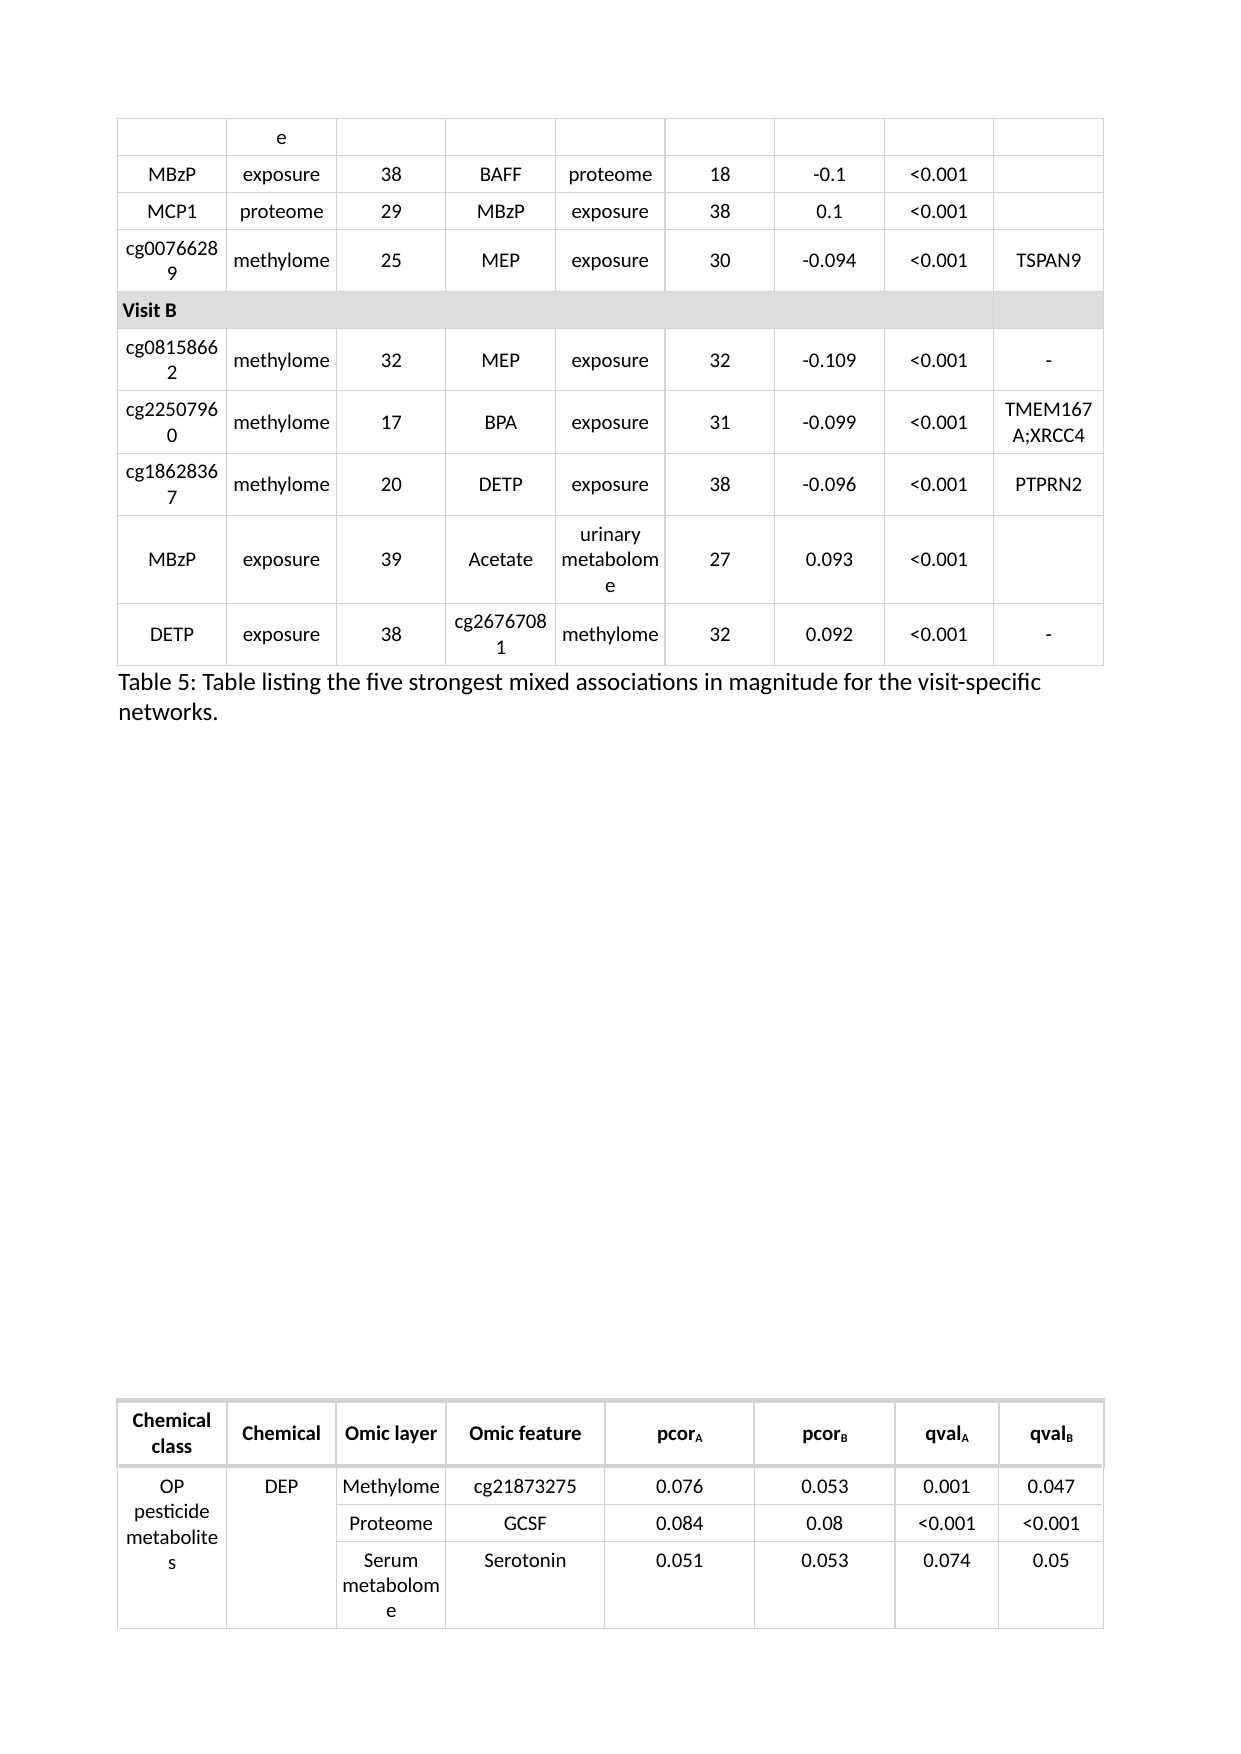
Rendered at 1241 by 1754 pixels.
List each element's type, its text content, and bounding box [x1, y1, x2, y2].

table_cell [994, 516, 1103, 602]
table_cell 38 [666, 193, 774, 229]
table_cell -0.094 [775, 230, 884, 291]
table_cell 18 [666, 156, 774, 192]
table_cell 27 [666, 516, 774, 602]
table_cell 20 [337, 454, 445, 515]
table_cell DETP [118, 604, 226, 665]
table_cell 39 [337, 516, 445, 602]
table_cell TMEM167A;XRCC4 [994, 391, 1103, 452]
table_cell exposure [556, 391, 664, 452]
table_cell MEP [446, 329, 555, 390]
table_cell Methylome [337, 1468, 445, 1504]
table_cell 0.047 [999, 1464, 1103, 1504]
table_header Chemical [228, 1403, 335, 1464]
table_cell proteome [227, 193, 336, 229]
table_cell DEP [227, 1468, 336, 1628]
table_cell 0.053 [755, 1542, 894, 1628]
table_cell exposure [227, 516, 336, 602]
table_cell 32 [337, 329, 445, 390]
table_cell <0.001 [885, 193, 993, 229]
table_cell 32 [666, 329, 774, 390]
table_cell [556, 119, 664, 155]
table_header Chemical class [118, 1403, 226, 1464]
table_cell 17 [337, 391, 445, 452]
table_cell [446, 119, 555, 155]
table_cell MBzP [118, 156, 226, 192]
table_cell [994, 156, 1103, 192]
table_cell exposure [556, 454, 664, 515]
table_cell 32 [666, 604, 774, 665]
table_cell [337, 119, 445, 155]
table_cell methylome [556, 604, 664, 665]
table_cell MEP [446, 230, 555, 291]
table_cell Visit B [118, 292, 993, 328]
table_cell <0.001 [885, 516, 993, 602]
table_cell BAFF [446, 156, 555, 192]
table_cell 0.051 [605, 1542, 754, 1628]
table_cell -0.1 [775, 156, 884, 192]
table_cell -0.099 [775, 391, 884, 452]
table_cell TSPAN9 [994, 230, 1103, 291]
table_cell methylome [227, 454, 336, 515]
table_cell [994, 292, 1103, 328]
table_cell 0.076 [605, 1468, 754, 1504]
table_header Omic layer [337, 1403, 445, 1464]
table_cell 0.1 [775, 193, 884, 229]
table_cell 31 [666, 391, 774, 452]
table_cell [118, 119, 226, 155]
table_cell - [994, 604, 1103, 665]
table_cell e [227, 119, 336, 155]
table_cell 38 [337, 156, 445, 192]
table_cell Serotonin [446, 1542, 604, 1628]
table_header pcorB [755, 1403, 894, 1464]
table_cell <0.001 [885, 156, 993, 192]
table_cell 0.093 [775, 516, 884, 602]
table_cell cg08158662 [118, 329, 226, 390]
table_cell cg18628367 [118, 454, 226, 515]
table_cell cg00766289 [118, 230, 226, 291]
table_cell exposure [227, 156, 336, 192]
table_cell <0.001 [885, 454, 993, 515]
table_cell <0.001 [896, 1505, 998, 1541]
table_cell - [994, 329, 1103, 390]
table_cell exposure [556, 193, 664, 229]
table_cell 0.08 [755, 1505, 894, 1541]
table_cell exposure [556, 329, 664, 390]
table_cell 38 [337, 604, 445, 665]
table_cell GCSF [446, 1505, 604, 1541]
table_cell OP pesticide metabolites [118, 1465, 226, 1628]
table_cell DETP [446, 454, 555, 515]
table_cell Serum metabolome [337, 1542, 445, 1628]
table_cell exposure [227, 604, 336, 665]
table_cell <0.001 [885, 604, 993, 665]
table_cell 30 [666, 230, 774, 291]
table_cell [775, 119, 884, 155]
table_cell 0.084 [605, 1505, 754, 1541]
table_cell -0.109 [775, 329, 884, 390]
table_cell <0.001 [885, 391, 993, 452]
table_cell Acetate [446, 516, 555, 602]
table_cell BPA [446, 391, 555, 452]
table_cell [994, 193, 1103, 229]
table_cell 38 [666, 454, 774, 515]
table_cell methylome [227, 391, 336, 452]
table_cell 0.05 [999, 1541, 1103, 1628]
table_cell MBzP [118, 516, 226, 602]
table_cell 0.001 [896, 1468, 998, 1504]
table_header qvalA [896, 1403, 998, 1464]
table_cell 0.074 [896, 1542, 998, 1628]
table_header pcorA [606, 1403, 753, 1464]
table_cell [994, 119, 1103, 155]
table_cell 29 [337, 193, 445, 229]
table_cell <0.001 [999, 1504, 1103, 1541]
table_cell 25 [337, 230, 445, 291]
table_cell exposure [556, 230, 664, 291]
table_header qvalB [1000, 1403, 1103, 1464]
table_cell [666, 119, 774, 155]
table_cell Proteome [337, 1505, 445, 1541]
text Table 5: Table listing the five strongest mixed associations in magnitude for the visit-specific networks. [118, 666, 1122, 727]
table_cell 0.092 [775, 604, 884, 665]
table_cell cg21873275 [446, 1468, 604, 1504]
table_cell [885, 119, 993, 155]
table_cell MCP1 [118, 193, 226, 229]
table_cell methylome [227, 230, 336, 291]
table_cell MBzP [446, 193, 555, 229]
table_cell cg22507960 [118, 391, 226, 452]
table_cell PTPRN2 [994, 454, 1103, 515]
table_cell -0.096 [775, 454, 884, 515]
table_cell proteome [556, 156, 664, 192]
table_cell <0.001 [885, 329, 993, 390]
table_cell <0.001 [885, 230, 993, 291]
table_cell cg26767081 [446, 604, 555, 665]
table_cell methylome [227, 329, 336, 390]
table_header Omic feature [447, 1403, 604, 1464]
table_cell urinary metabolome [556, 516, 664, 602]
table_cell 0.053 [755, 1468, 894, 1504]
